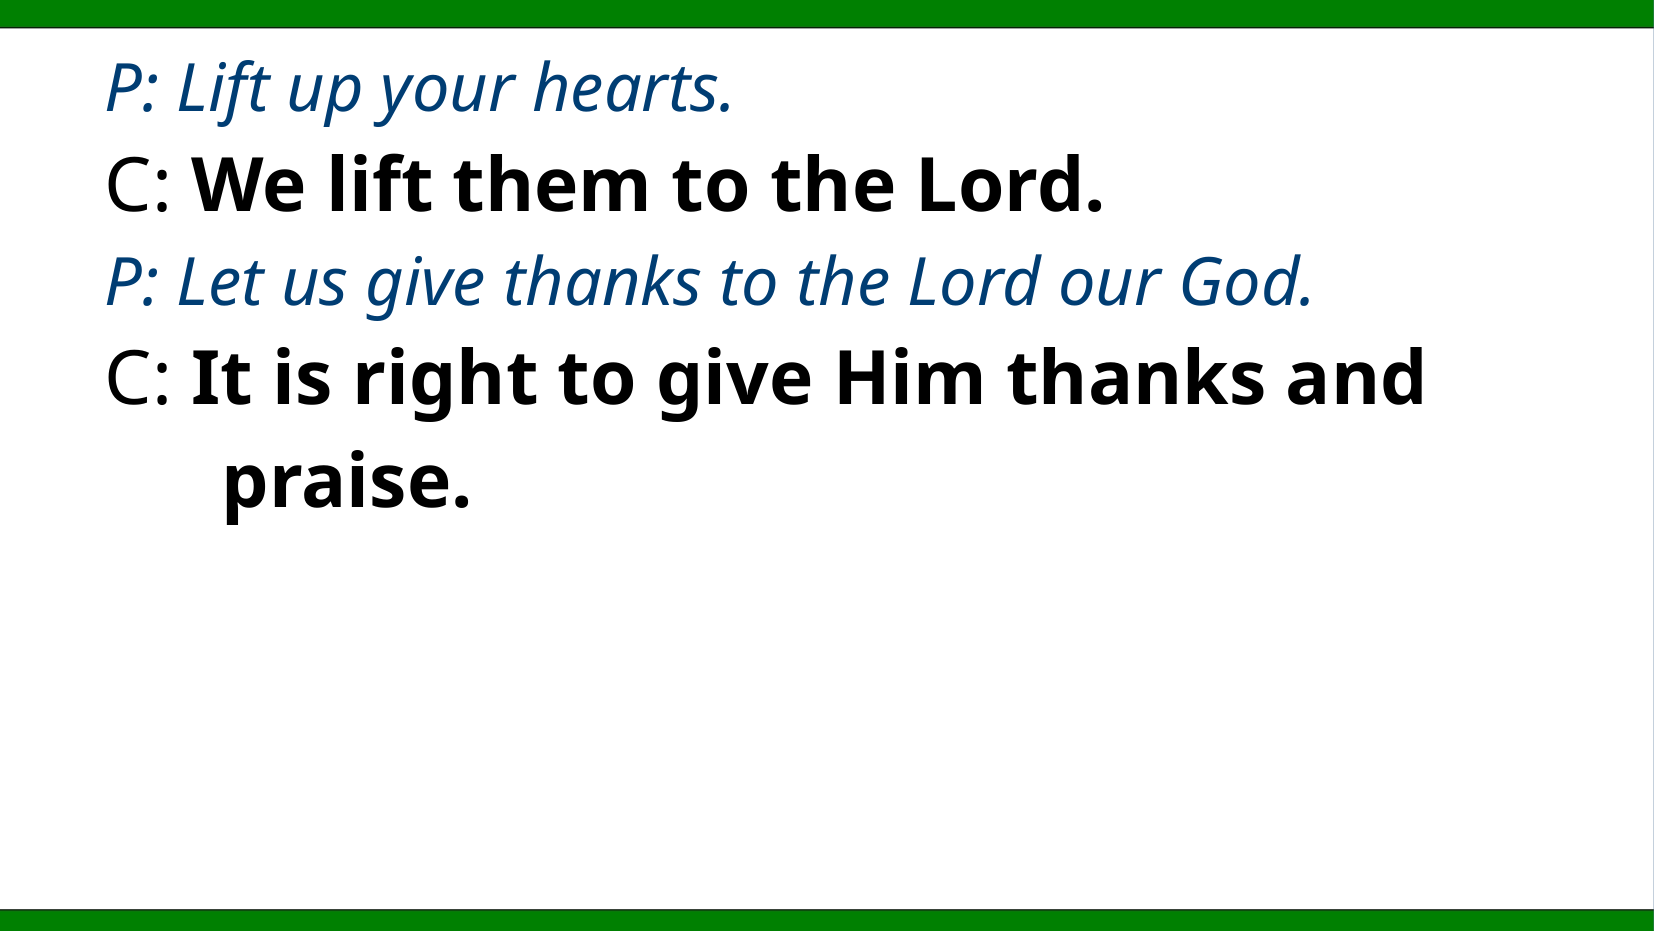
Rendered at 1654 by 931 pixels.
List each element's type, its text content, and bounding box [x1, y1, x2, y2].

picture [0, 0, 1654, 931]
text_box P: Lift up your hearts. C: We lift them to the Lord. P: Let us give thanks to the Lord our God. C: It is right to give Him thanks and praise. [90, 33, 1561, 526]
